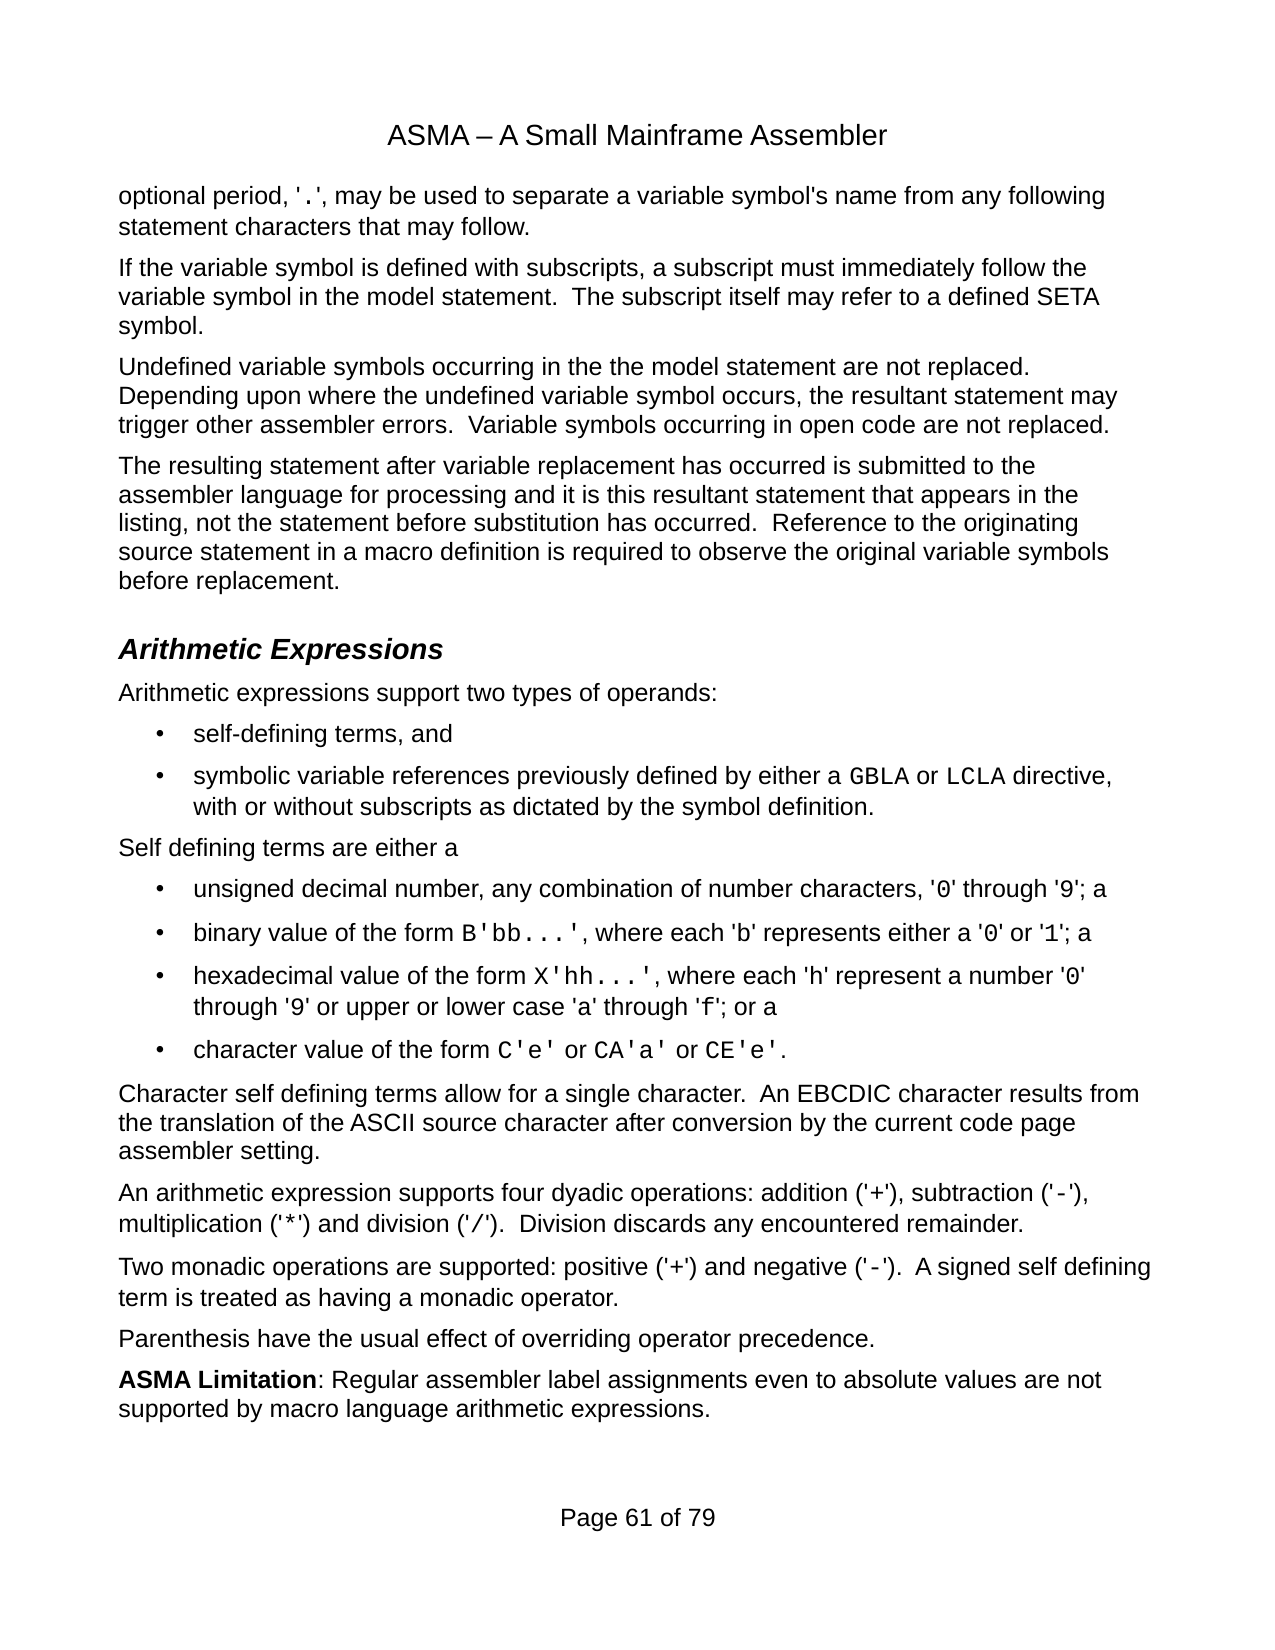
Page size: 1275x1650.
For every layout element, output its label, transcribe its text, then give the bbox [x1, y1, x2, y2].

text ASMA Limitation: Regular assembler label assignments even to absolute values are not supported by macro language arithmetic expressions. [118, 1365, 1157, 1423]
list character value of the form C'e' or CA'a' or CE'e'. [156, 1035, 1157, 1066]
text Parenthesis have the usual effect of overriding operator precedence. [118, 1324, 1157, 1353]
text Character self defining terms allow for a single character. An EBCDIC character results from the translation of the ASCII source character after conversion by the current code page assembler setting. [118, 1079, 1157, 1165]
text Self defining terms are either a [118, 833, 1157, 862]
text The resulting statement after variable replacement has occurred is submitted to the assembler language for processing and it is this resultant statement that appears in the listing, not the statement before substitution has occurred. Reference to the originating source statement in a macro definition is required to observe the original variable symbols before replacement. [118, 451, 1157, 594]
text Arithmetic expressions support two types of operands: [118, 678, 1157, 707]
subtitle Arithmetic Expressions [118, 632, 1157, 666]
list symbolic variable references previously defined by either a GBLA or LCLA directive, with or without subscripts as dictated by the symbol definition. [156, 761, 1157, 820]
list binary value of the form B'bb...', where each 'b' represents either a '0' or '1'; a [156, 918, 1157, 948]
text If the variable symbol is defined with subscripts, a subscript must immediately follow the variable symbol in the model statement. The subscript itself may refer to a defined SETA symbol. [118, 253, 1157, 339]
list unsigned decimal number, any combination of number characters, '0' through '9'; a [156, 874, 1157, 905]
text Undefined variable symbols occurring in the the model statement are not replaced. Depending upon where the undefined variable symbol occurs, the resultant statement may trigger other assembler errors. Variable symbols occurring in open code are not replaced. [118, 352, 1157, 438]
text An arithmetic expression supports four dyadic operations: addition ('+'), subtraction ('-'), multiplication ('*') and division ('/'). Division discards any encountered remainder. [118, 1178, 1157, 1239]
list hexadecimal value of the form X'hh...', where each 'h' represent a number '0' through '9' or upper or lower case 'a' through 'f'; or a [156, 961, 1157, 1023]
text Two monadic operations are supported: positive ('+') and negative ('-'). A signed self defining term is treated as having a monadic operator. [118, 1252, 1157, 1312]
list self-defining terms, and [156, 719, 1157, 748]
text optional period, '.', may be used to separate a variable symbol's name from any following statement characters that may follow. [118, 181, 1157, 241]
